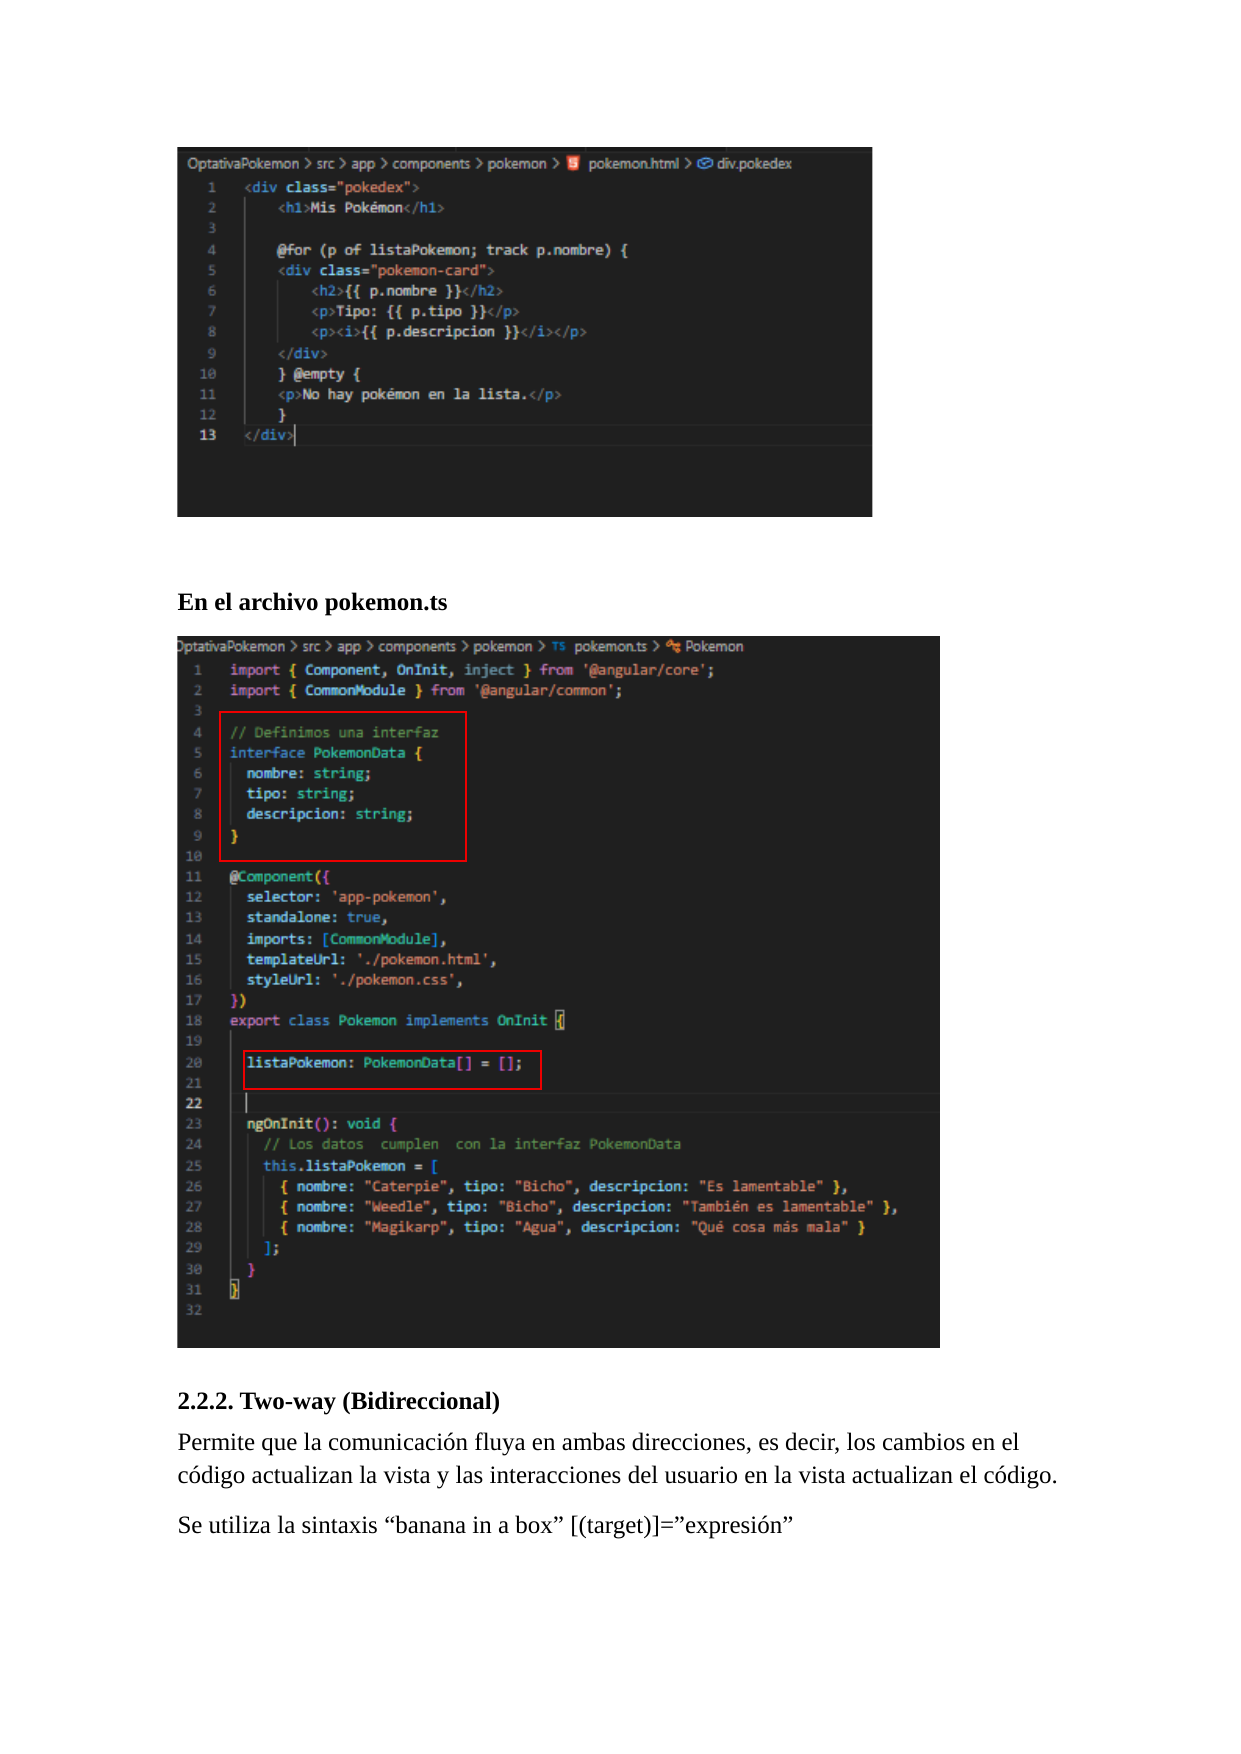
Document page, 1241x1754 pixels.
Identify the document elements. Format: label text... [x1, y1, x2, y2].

text Se utiliza la sintaxis “banana in a box” [(target)]=”expresión” [177, 1510, 1063, 1538]
text En el archivo pokemon.ts [177, 587, 1063, 616]
text Permite que la comunicación fluya en ambas direcciones, es decir, los cambios en el código actualizan la vista y las interacciones del usuario en la vista actualizan el código. [177, 1427, 1063, 1489]
subtitle 2.2.2. Two-way (Bidireccional) [177, 1386, 1063, 1414]
